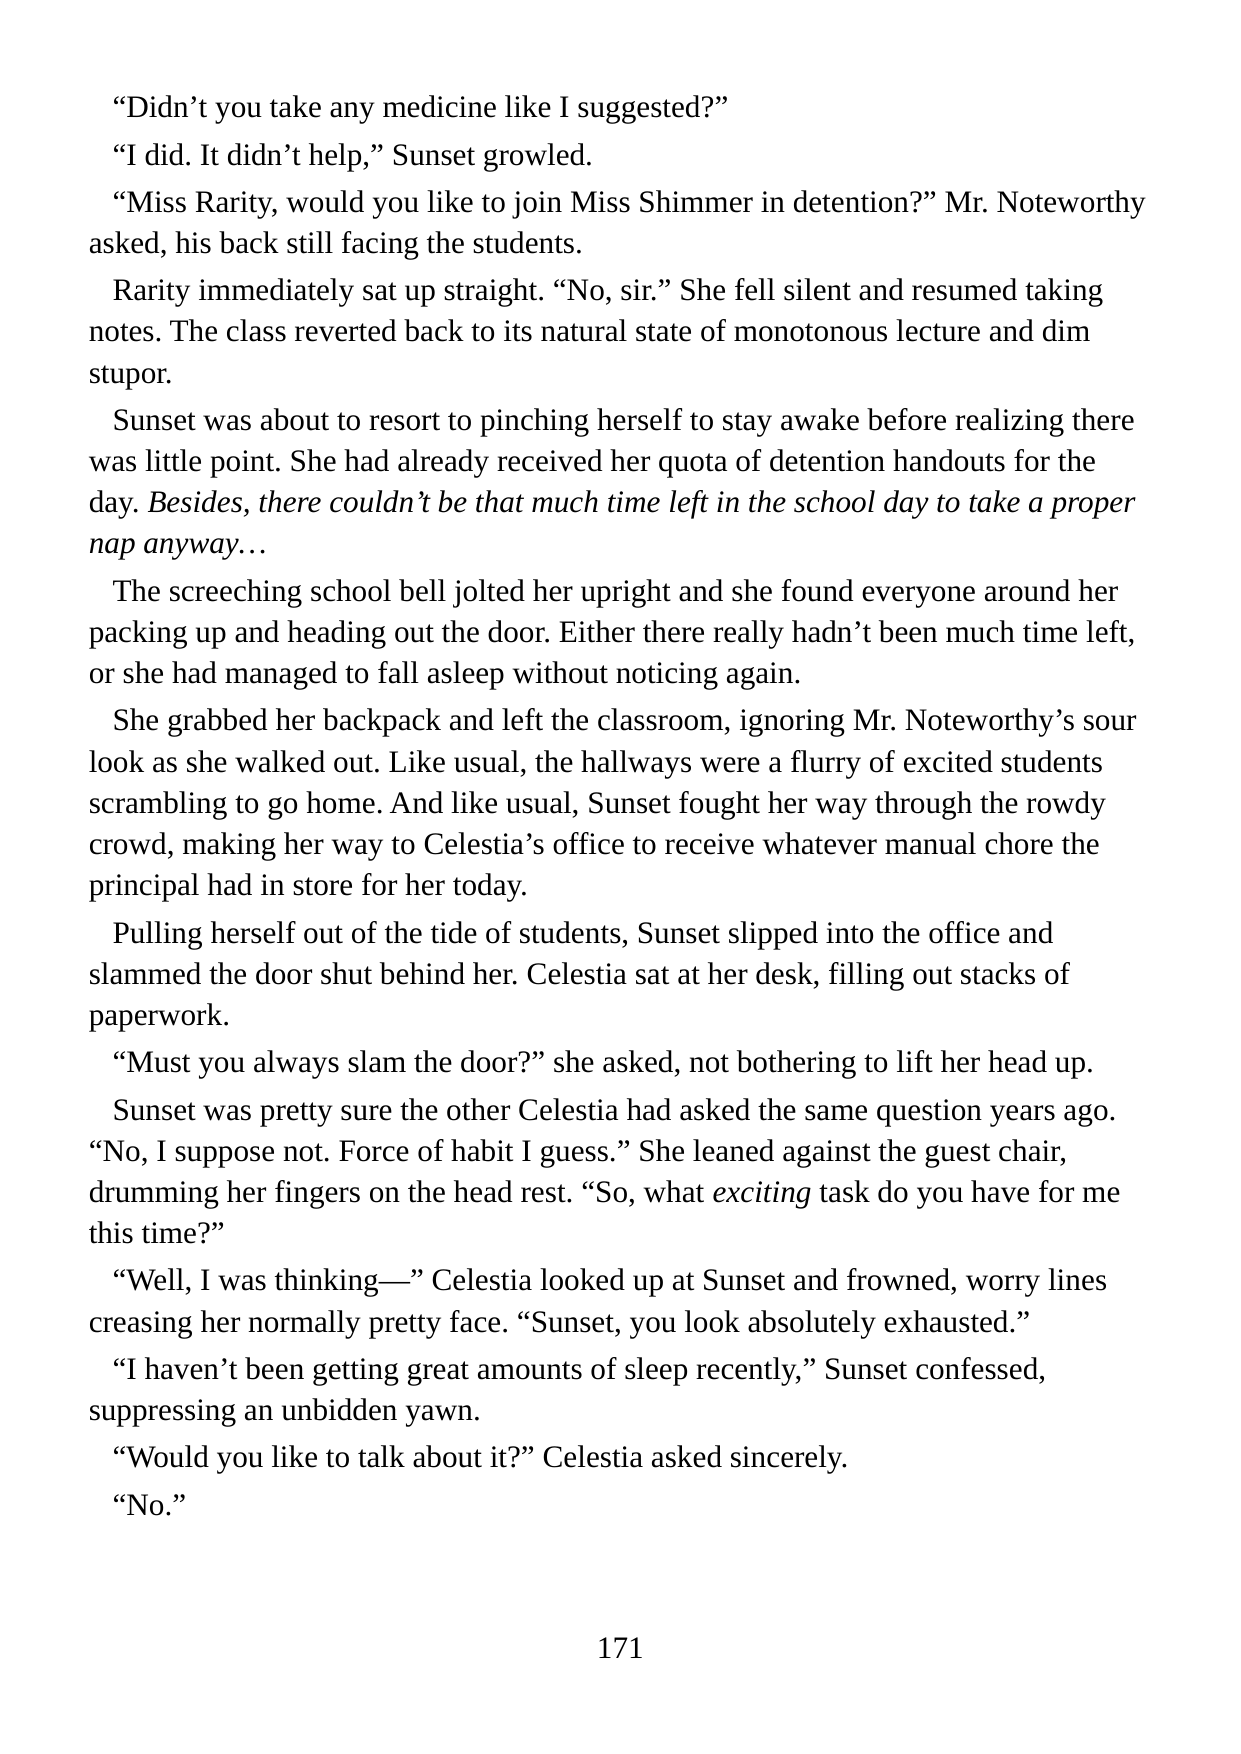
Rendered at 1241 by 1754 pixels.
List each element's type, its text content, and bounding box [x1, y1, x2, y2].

text Sunset was pretty sure the other Celestia had asked the same question years ago. “No, I suppose not. Force of habit I guess.” She leaned against the guest chair, drumming her fingers on the head rest. “So, what exciting task do you have for me this time?” [88, 1091, 1152, 1250]
text “I did. It didn’t help,” Sunset growled. [88, 136, 1152, 172]
text Pulling herself out of the tide of students, Sunset slipped into the office and slammed the door shut behind her. Celestia sat at her desk, filling out stacks of paperwork. [88, 914, 1152, 1032]
text “Well, I was thinking—” Celestia looked up at Sunset and frowned, worry lines creasing her normally pretty face. “Sunset, you look absolutely exhausted.” [88, 1262, 1152, 1339]
text Sunset was about to resort to pinching herself to stay awake before realizing there was little point. She had already received her quota of detention handouts for the day. Besides, there couldn’t be that much time left in the school day to take a proper nap anyway… [88, 401, 1152, 561]
text The screeching school bell jolted her upright and she found everyone around her packing up and heading out the door. Either there really hadn’t been much time left, or she had managed to fall asleep without noticing again. [88, 572, 1152, 690]
text “Miss Rarity, would you like to join Miss Shimmer in detention?” Mr. Noteworthy asked, his back still facing the students. [88, 183, 1152, 260]
text “Would you like to talk about it?” Celestia asked sincerely. [88, 1438, 1152, 1474]
text “Must you always slam the door?” she asked, not bothering to lift her head up. [88, 1043, 1152, 1079]
text “No.” [88, 1486, 1152, 1522]
text Rarity immediately sat up straight. “No, sir.” She fell silent and resumed taking notes. The class reverted back to its natural state of monotonous lecture and dim stupor. [88, 271, 1152, 390]
text She grabbed her backpack and left the classroom, ignoring Mr. Noteworthy’s sour look as she walked out. Like usual, the hallways were a flurry of excited students scrambling to go home. And like usual, Sunset fought her way through the rowdy crowd, making her way to Celestia’s office to receive whatever manual chore the principal had in store for her today. [88, 702, 1152, 903]
text “I haven’t been getting great amounts of sleep recently,” Sunset confessed, suppressing an unbidden yawn. [88, 1350, 1152, 1427]
text “Didn’t you take any medicine like I suggested?” [88, 88, 1152, 124]
